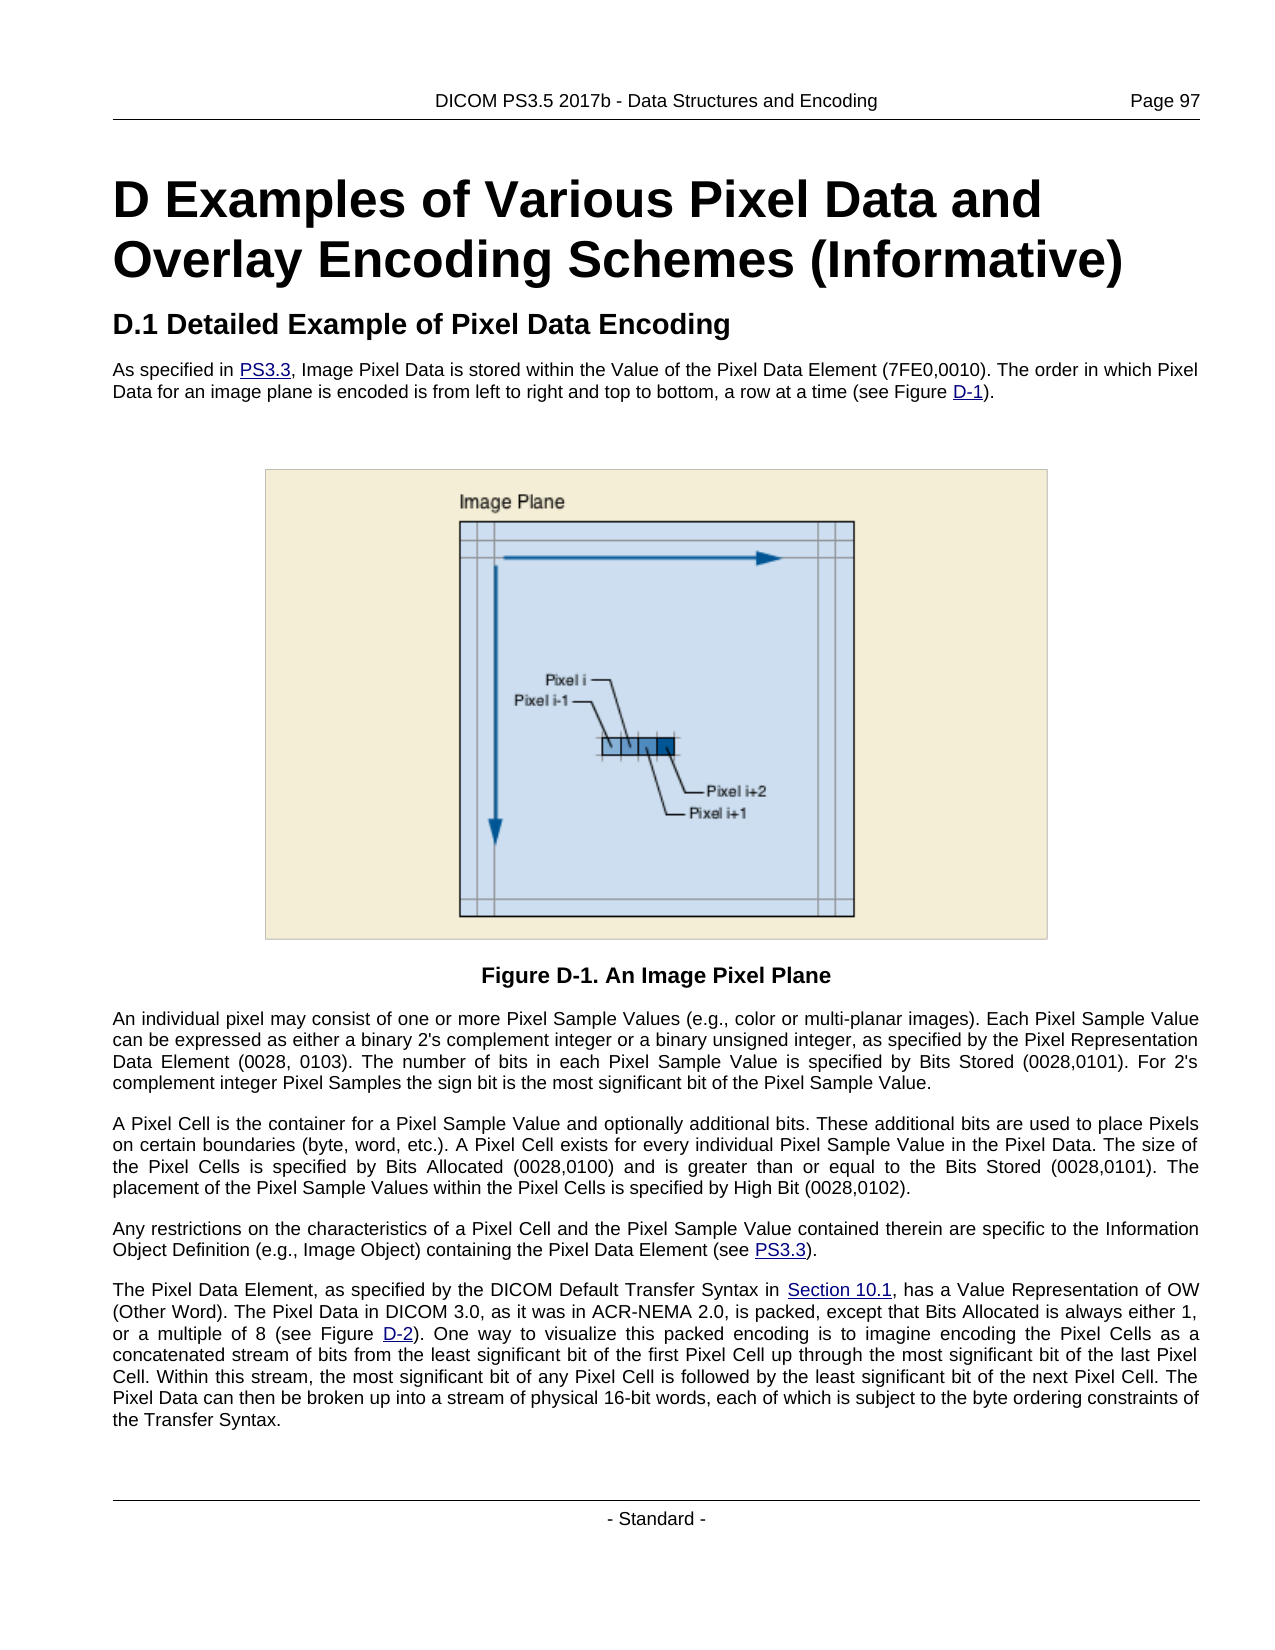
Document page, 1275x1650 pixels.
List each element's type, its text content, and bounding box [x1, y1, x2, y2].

picture [264, 468, 1049, 941]
text Any restrictions on the characteristics of a Pixel Cell and the Pixel Sample Value contained therein are specific to the Information Object Definition (e.g., Image Object) containing the Pixel Data Element (see PS3.3). [112, 1217, 1200, 1260]
text D Examples of Various Pixel Data and Overlay Encoding Schemes (Informative) [112, 169, 1200, 288]
text The Pixel Data Element, as specified by the DICOM Default Transfer Syntax in Section 10.1, has a Value Representation of OW (Other Word). The Pixel Data in DICOM 3.0, as it was in ACR-NEMA 2.0, is packed, except that Bits Allocated is always either 1, or a multiple of 8 (see Figure D-2). One way to visualize this packed encoding is to imagine encoding the Pixel Cells as a concatenated stream of bits from the least significant bit of the first Pixel Cell up through the most significant bit of the last Pixel Cell. Within this stream, the most significant bit of any Pixel Cell is followed by the least significant bit of the next Pixel Cell. The Pixel Data can then be broken up into a stream of physical 16-bit words, each of which is subject to the byte ordering constraints of the Transfer Syntax. [112, 1279, 1200, 1430]
text As specified in PS3.3, Image Pixel Data is stored within the Value of the Pixel Data Element (7FE0,0010). The order in which Pixel Data for an image plane is encoded is from left to right and top to bottom, a row at a time (see Figure D-1). [112, 359, 1200, 402]
text D.1 Detailed Example of Pixel Data Encoding [112, 307, 1200, 340]
text An individual pixel may consist of one or more Pixel Sample Values (e.g., color or multi-planar images). Each Pixel Sample Value can be expressed as either a binary 2's complement integer or a binary unsigned integer, as specified by the Pixel Representation Data Element (0028, 0103). The number of bits in each Pixel Sample Value is specified by Bits Stored (0028,0101). For 2's complement integer Pixel Samples the sign bit is the most significant bit of the Pixel Sample Value. [112, 1007, 1200, 1093]
text Figure D-1. An Image Pixel Plane [112, 963, 1200, 988]
text A Pixel Cell is the container for a Pixel Sample Value and optionally additional bits. These additional bits are used to place Pixels on certain boundaries (byte, word, etc.). A Pixel Cell exists for every individual Pixel Sample Value in the Pixel Data. The size of the Pixel Cells is specified by Bits Allocated (0028,0100) and is greater than or equal to the Bits Stored (0028,0101). The placement of the Pixel Sample Values within the Pixel Cells is specified by High Bit (0028,0102). [112, 1112, 1200, 1198]
